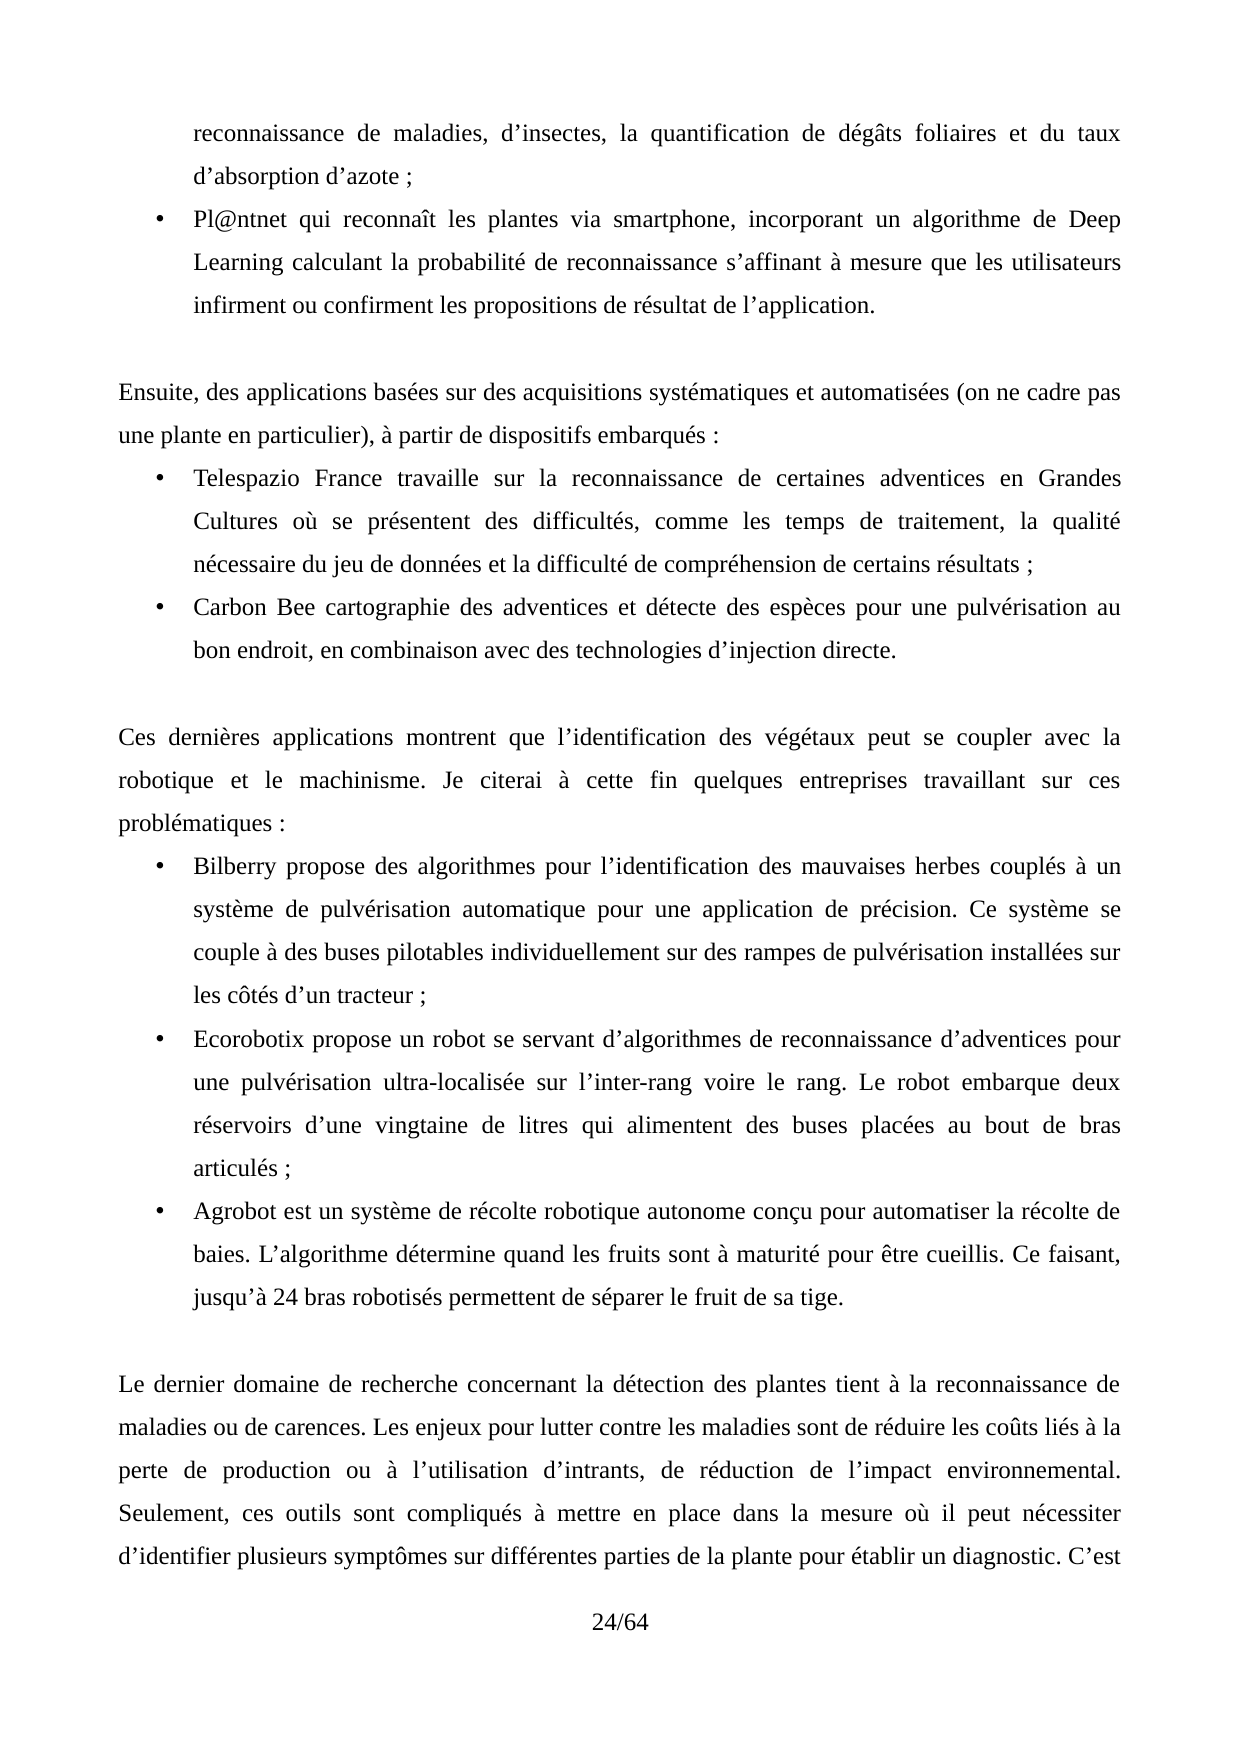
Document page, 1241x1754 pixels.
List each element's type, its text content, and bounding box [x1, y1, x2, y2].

list Ecorobotix propose un robot se servant d’algorithmes de reconnaissance d’adventices pour une pulvérisation ultra-localisée sur l’inter-rang voire le rang. Le robot embarque deux réservoirs d’une vingtaine de litres qui alimentent des buses placées au bout de bras articulés ; [156, 1024, 1122, 1182]
text Le dernier domaine de recherche concernant la détection des plantes tient à la reconnaissance de maladies ou de carences. Les enjeux pour lutter contre les maladies sont de réduire les coûts liés à la perte de production ou à l’utilisation d’intrants, de réduction de l’impact environnemental. Seulement, ces outils sont compliqués à mettre en place dans la mesure où il peut nécessiter d’identifier plusieurs symptômes sur différentes parties de la plante pour établir un diagnostic. C’est [118, 1369, 1122, 1570]
list Bilberry propose des algorithmes pour l’identification des mauvaises herbes couplés à un système de pulvérisation automatique pour une application de précision. Ce système se couple à des buses pilotables individuellement sur des rampes de pulvérisation installées sur les côtés d’un tracteur ; [156, 851, 1122, 1009]
list Agrobot est un système de récolte robotique autonome conçu pour automatiser la récolte de baies. L’algorithme détermine quand les fruits sont à maturité pour être cueillis. Ce faisant, jusqu’à 24 bras robotisés permettent de séparer le fruit de sa tige. [156, 1196, 1122, 1311]
text Ensuite, des applications basées sur des acquisitions systématiques et automatisées (on ne cadre pas une plante en particulier), à partir de dispositifs embarqués : [118, 377, 1122, 449]
text Ces dernières applications montrent que l’identification des végétaux peut se coupler avec la robotique et le machinisme. Je citerai à cette fin quelques entreprises travaillant sur ces problématiques : [118, 722, 1122, 837]
list Telespazio France travaille sur la reconnaissance de certaines adventices en Grandes Cultures où se présentent des difficultés, comme les temps de traitement, la qualité nécessaire du jeu de données et la difficulté de compréhension de certains résultats ; [156, 463, 1122, 578]
list Pl@ntnet qui reconnaît les plantes via smartphone, incorporant un algorithme de Deep Learning calculant la probabilité de reconnaissance s’affinant à mesure que les utilisateurs infirment ou confirment les propositions de résultat de l’application. [156, 204, 1122, 319]
list reconnaissance de maladies, d’insectes, la quantification de dégâts foliaires et du taux d’absorption d’azote ; [156, 118, 1122, 190]
list Carbon Bee cartographie des adventices et détecte des espèces pour une pulvérisation au bon endroit, en combinaison avec des technologies d’injection directe. [156, 592, 1122, 664]
